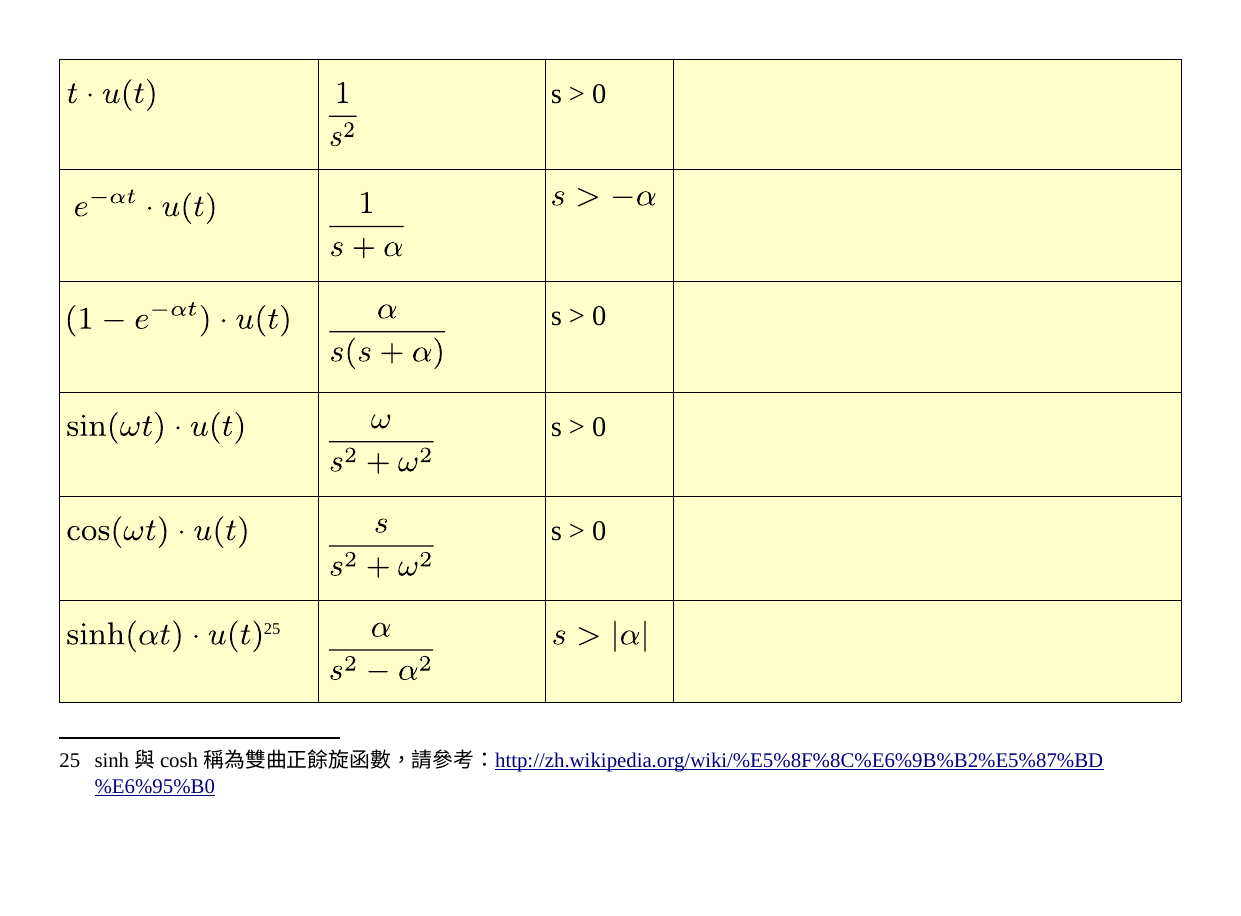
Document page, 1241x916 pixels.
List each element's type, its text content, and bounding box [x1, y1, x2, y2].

table_cell [319, 393, 545, 496]
table_cell [674, 497, 1181, 600]
table_cell [60, 601, 318, 702]
table_cell [319, 282, 545, 392]
table_cell [60, 497, 318, 600]
table_cell [319, 497, 545, 600]
table_cell s > 0 [546, 60, 673, 169]
table_cell [319, 60, 545, 169]
table_cell [60, 393, 318, 496]
table_cell [674, 60, 1181, 169]
table_cell [319, 170, 545, 281]
table_cell [546, 170, 673, 281]
table_cell [60, 282, 318, 392]
table_cell [319, 601, 545, 702]
table_cell [546, 601, 673, 702]
table_cell [674, 601, 1181, 702]
table_cell s > 0 [546, 497, 673, 600]
table_cell [60, 170, 318, 281]
table_cell [674, 282, 1181, 392]
table_cell s > 0 [546, 282, 673, 392]
table_cell [674, 393, 1181, 496]
table_cell s > 0 [546, 393, 673, 496]
table_cell [674, 170, 1181, 281]
table_cell [60, 60, 318, 169]
